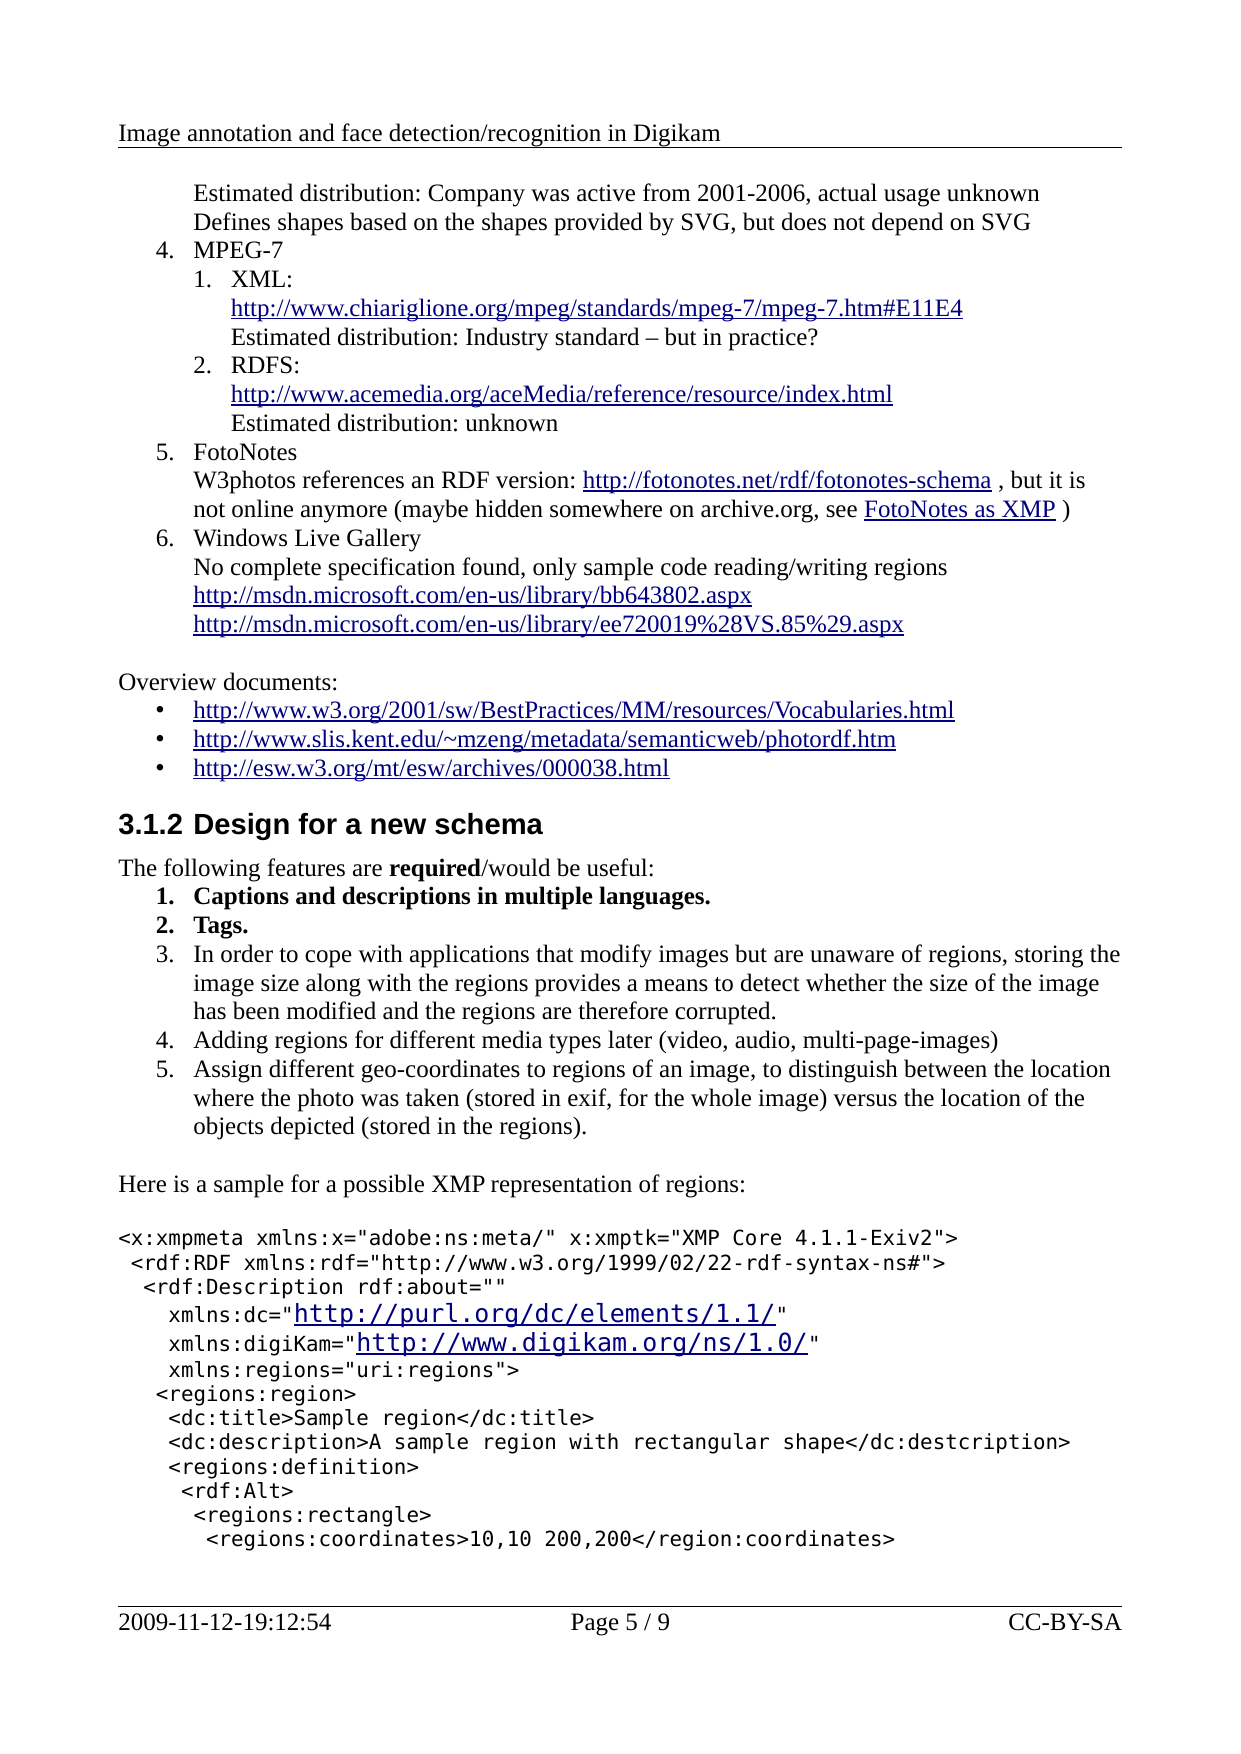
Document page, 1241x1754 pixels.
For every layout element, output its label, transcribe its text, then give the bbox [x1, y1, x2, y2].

list Captions and descriptions in multiple languages. [156, 881, 1122, 910]
text xmlns:digiKam="http://www.digikam.org/ns/1.0/" [118, 1328, 1122, 1358]
list Estimated distribution: Company was active from 2001-2006, actual usage unknown Defines shapes based on the shapes provided by SVG, but does not depend on SVG [156, 178, 1122, 235]
text The following features are required/would be useful: [118, 853, 1122, 881]
list Assign different geo-coordinates to regions of an image, to distinguish between the location where the photo was taken (stored in exif, for the whole image) versus the location of the objects depicted (stored in the regions). [156, 1054, 1122, 1140]
list Adding regions for different media types later (video, audio, multi-page-images) [156, 1025, 1122, 1054]
text Here is a sample for a possible XMP representation of regions: [118, 1169, 1122, 1198]
list In order to cope with applications that modify images but are unaware of regions, storing the image size along with the regions provides a means to detect whether the size of the image has been modified and the regions are therefore corrupted. [156, 939, 1122, 1025]
text <regions:rectangle> [118, 1503, 1122, 1527]
list http://www.slis.kent.edu/~mzeng/metadata/semanticweb/photordf.htm [156, 724, 1122, 753]
text <x:xmpmeta xmlns:x="adobe:ns:meta/" x:xmptk="XMP Core 4.1.1-Exiv2"> [118, 1226, 1122, 1251]
list RDFS: http://www.acemedia.org/aceMedia/reference/resource/index.html Estimated distribution: unknown [193, 350, 1122, 437]
list XML: http://www.chiariglione.org/mpeg/standards/mpeg-7/mpeg-7.htm#E11E4 Estimated distribution: Industry standard – but in practice? [193, 264, 1122, 350]
text <regions:coordinates>10,10 200,200</region:coordinates> [118, 1527, 1122, 1552]
text <rdf:Description rdf:about="" [118, 1275, 1122, 1299]
list http://esw.w3.org/mt/esw/archives/000038.html [156, 753, 1122, 782]
list MPEG-7 [156, 235, 1122, 264]
subtitle Design for a new schema [118, 807, 1122, 840]
text Overview documents: [118, 667, 1122, 695]
list http://www.w3.org/2001/sw/BestPractices/MM/resources/Vocabularies.html [156, 695, 1122, 724]
list Tags. [156, 910, 1122, 939]
list Windows Live Gallery No complete specification found, only sample code reading/writing regions http://msdn.microsoft.com/en-us/library/bb643802.aspx http://msdn.microsoft.com/en-us/library/ee720019%28VS.85%29.aspx [156, 523, 1122, 638]
list FotoNotes W3photos references an RDF version: http://fotonotes.net/rdf/fotonotes-schema , but it is not online anymore (maybe hidden somewhere on archive.org, see FotoNotes as XMP ) [156, 437, 1122, 523]
text <rdf:Alt> [118, 1479, 1122, 1503]
text <dc:title>Sample region</dc:title> [118, 1406, 1122, 1430]
text <regions:definition> [118, 1455, 1122, 1479]
text xmlns:dc="http://purl.org/dc/elements/1.1/" [118, 1299, 1122, 1328]
text <rdf:RDF xmlns:rdf="http://www.w3.org/1999/02/22-rdf-syntax-ns#"> [118, 1251, 1122, 1275]
text <regions:region> [118, 1382, 1122, 1406]
text <dc:description>A sample region with rectangular shape</dc:destcription> [118, 1430, 1122, 1455]
text xmlns:regions="uri:regions"> [118, 1358, 1122, 1382]
